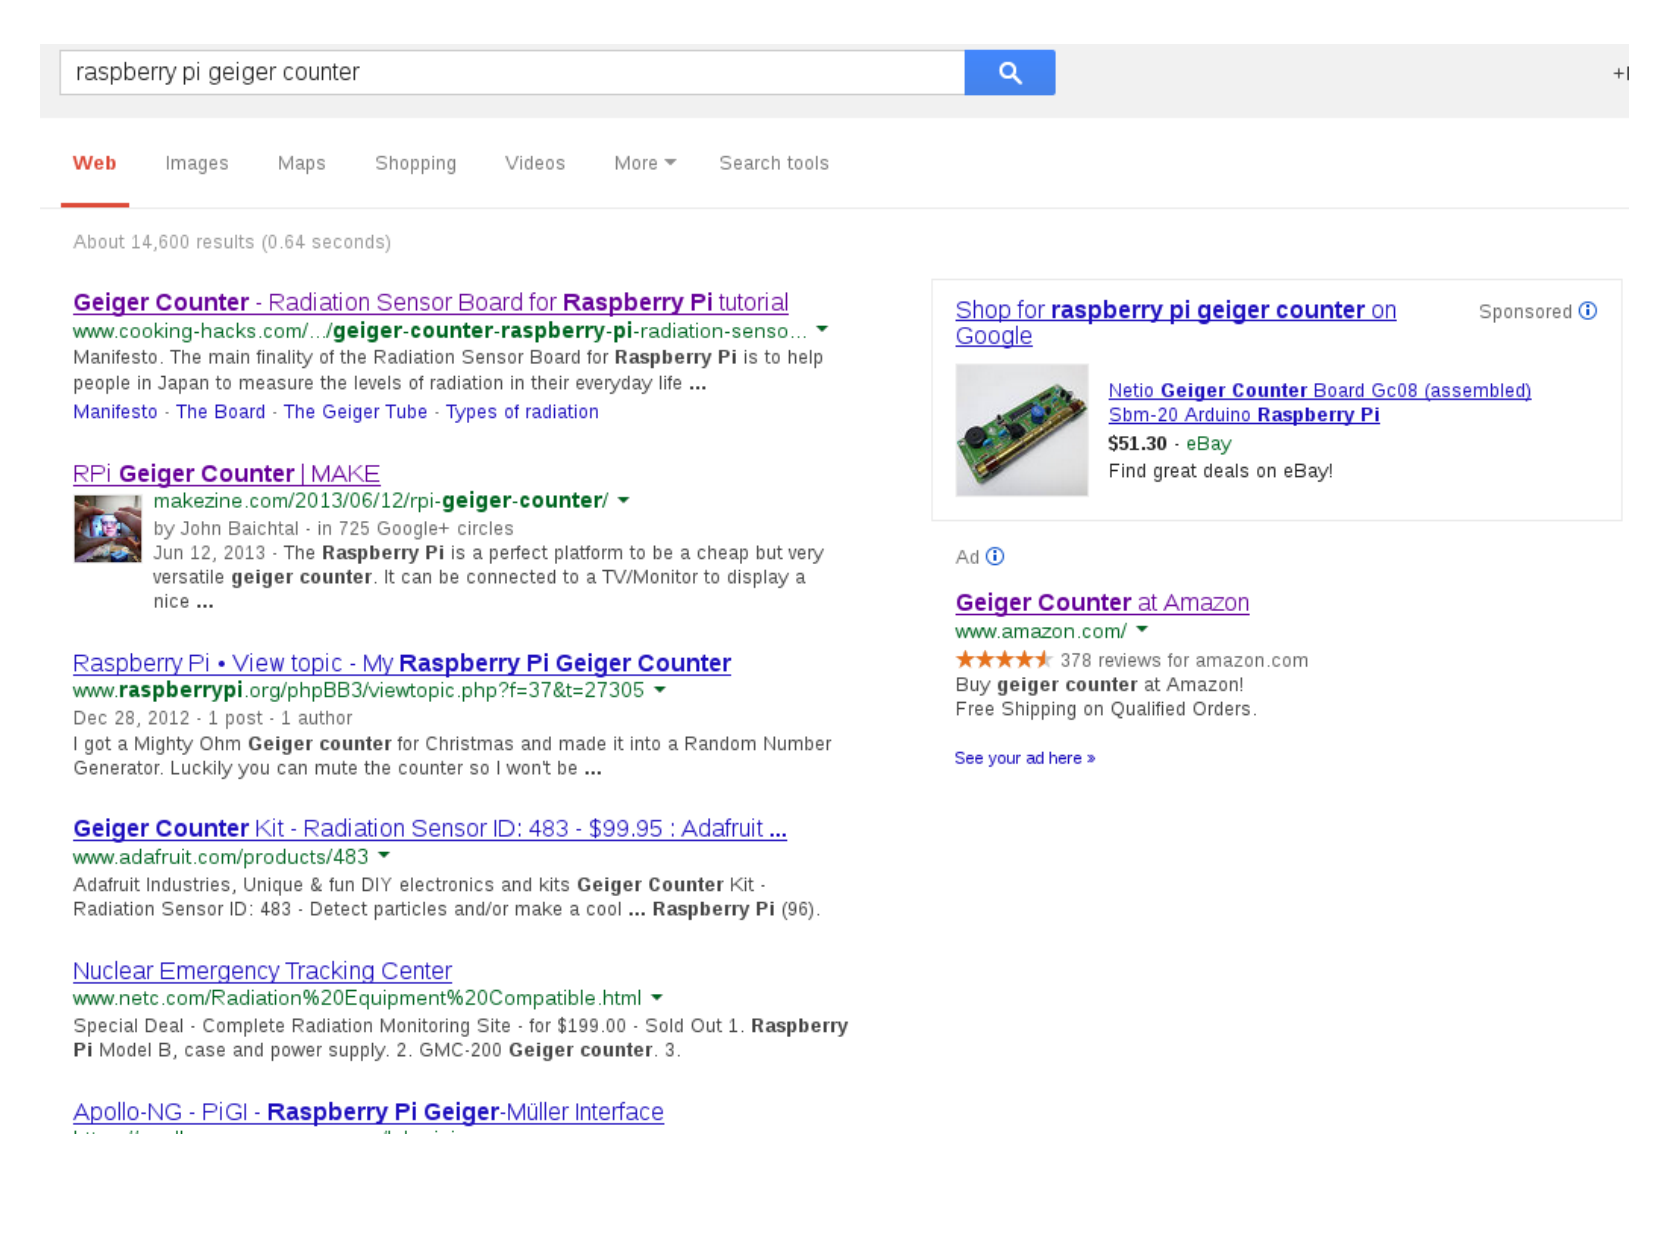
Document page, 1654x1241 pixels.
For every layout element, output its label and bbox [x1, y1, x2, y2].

picture [40, 44, 1629, 1134]
